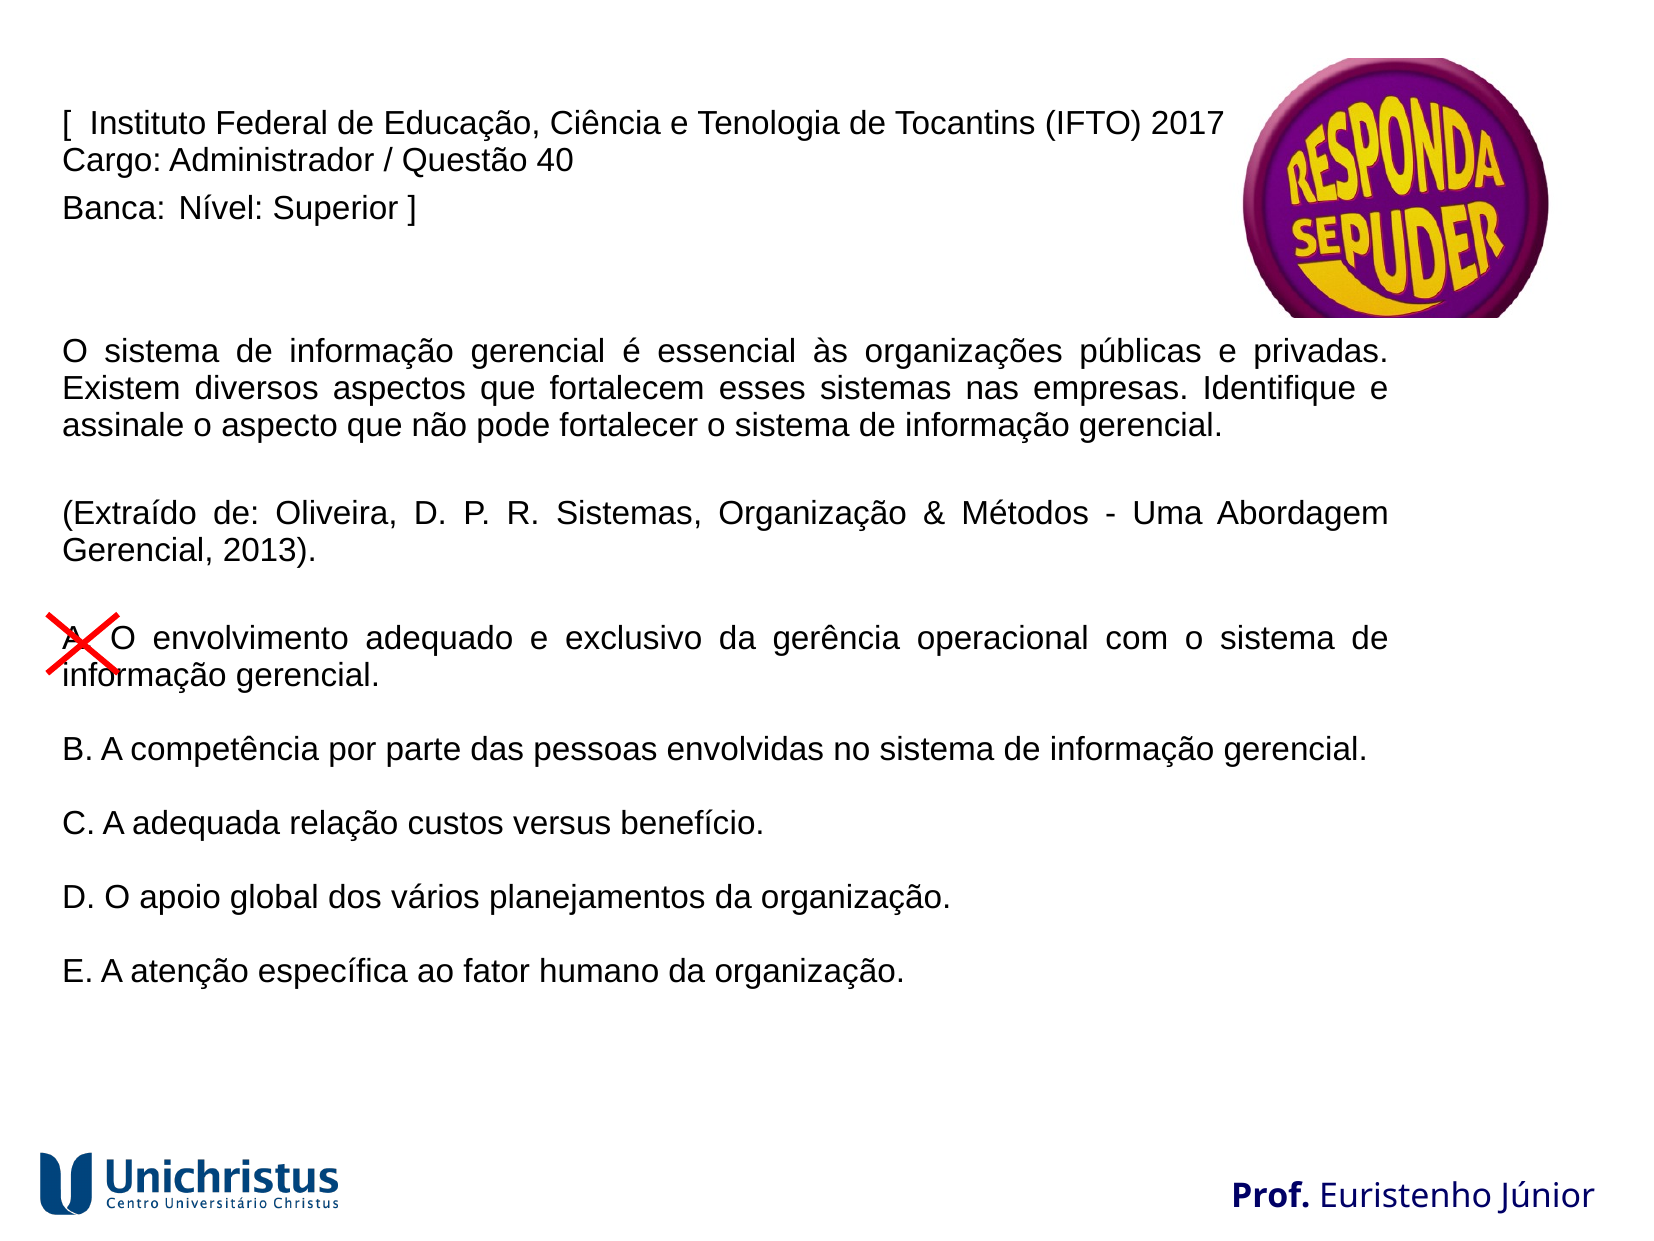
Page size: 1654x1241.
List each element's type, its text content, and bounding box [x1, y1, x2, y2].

text_box Prof. Euristenho Júnior [1216, 1163, 1654, 1224]
text_box [ Instituto Federal de Educação, Ciência e Tenologia de Tocantins (IFTO) 2017 Cargo: Administrador / Questão 40 Banca: Nível: Superior ] O sistema de informação gerencial é essencial às organizações públicas e privadas. Existem diversos aspectos que fortalecem esses sistemas nas empresas. Identifique e assinale o aspecto que não pode fortalecer o sistema de informação gerencial. (Extraído de: Oliveira, D. P. R. Sistemas, Organização & Métodos - Uma Abordagem Gerencial, 2013). A. O envolvimento adequado e exclusivo da gerência operacional com o sistema de informação gerencial. B. A competência por parte das pessoas envolvidas no sistema de informação gerencial. C. A adequada relação custos versus benefício. D. O apoio global dos vários planejamentos da organização. E. A atenção específica ao fator humano da organização. [47, 96, 1406, 1099]
picture [35, 1149, 343, 1217]
picture [1133, 58, 1651, 318]
